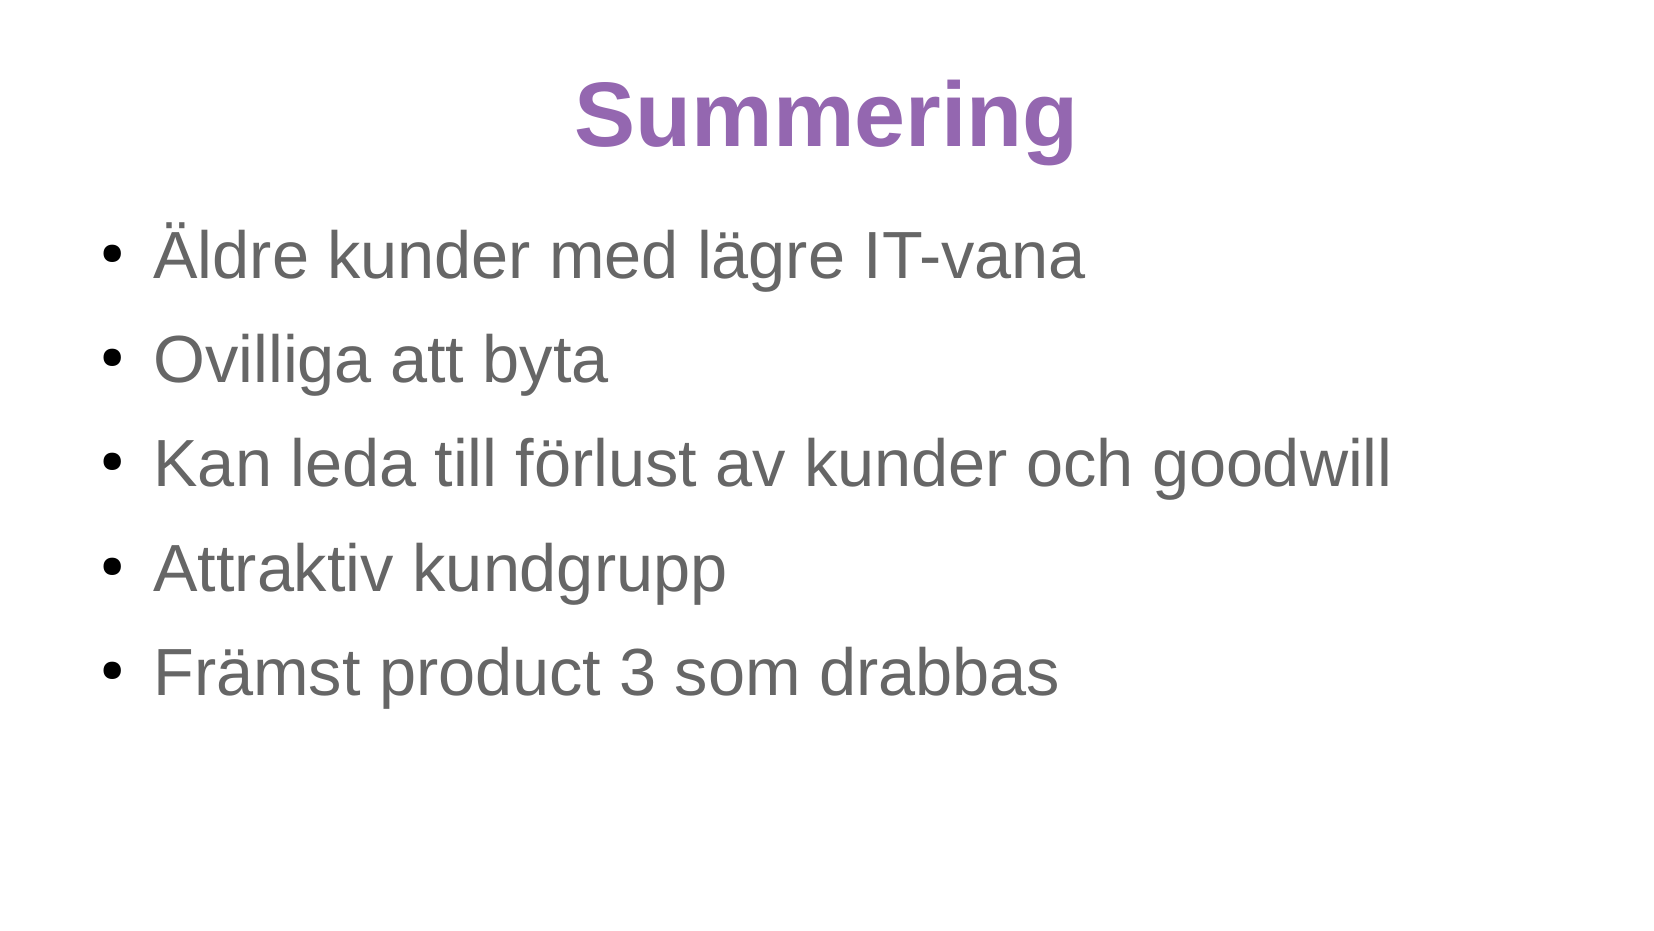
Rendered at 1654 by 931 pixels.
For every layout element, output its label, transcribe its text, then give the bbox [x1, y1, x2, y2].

list Äldre kunder med lägre IT-vana Ovilliga att byta Kan leda till förlust av kunder och goodwill Attraktiv kundgrupp Främst product 3 som drabbas [82, 217, 1571, 758]
title Summering [82, 37, 1571, 193]
